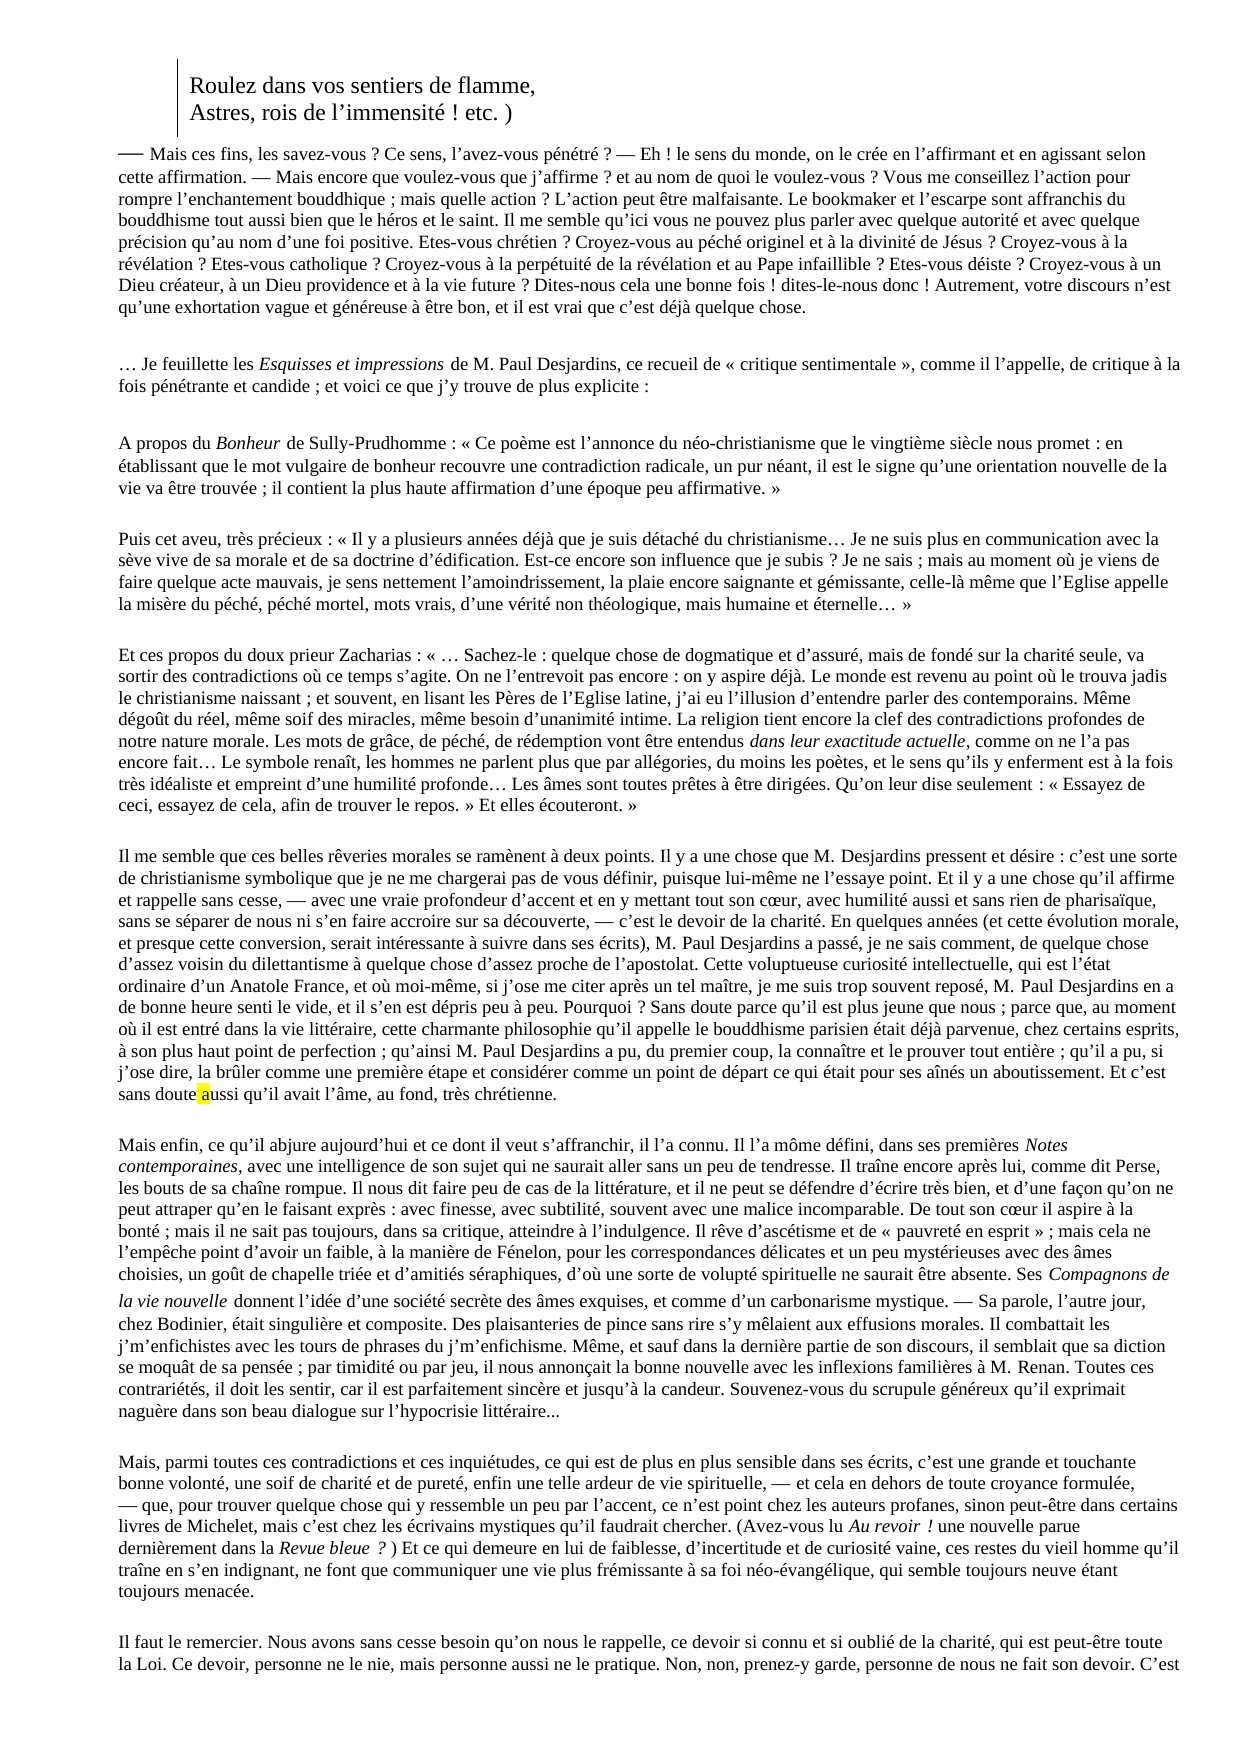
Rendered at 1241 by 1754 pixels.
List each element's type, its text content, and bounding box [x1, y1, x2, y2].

text A propos du Bonheur de Sully-Prudhomme : « Ce poème est l’annonce du néo-christianisme que le vingtième siècle nous promet : en établissant que le mot vulgaire de bonheur recouvre une contradiction radicale, un pur néant, il est le signe qu’une orientation nouvelle de la vie va être trouvée ; il contient la plus haute affirmation d’une époque peu affirmative. » [118, 426, 1181, 498]
text Et ces propos du doux prieur Zacharias : « … Sachez-le : quelque chose de dogmatique et d’assuré, mais de fondé sur la charité seule, va sortir des contradictions où ce temps s’agite. On ne l’entrevoit pas encore : on y aspire déjà. Le monde est revenu au point où le trouva jadis le christianisme naissant ; et souvent, en lisant les Pères de l’Eglise latine, j’ai eu l’illusion d’entendre parler des contemporains. Même dégoût du réel, même soif des miracles, même besoin d’unanimité intime. La religion tient encore la clef des contradictions profondes de notre nature morale. Les mots de grâce, de péché, de rédemption vont être entendus dans leur exactitude actuelle, comme on ne l’a pas encore fait… Le symbole renaît, les hommes ne parlent plus que par allégories, du moins les poètes, et le sens qu’ils y enferment est à la fois très idéaliste et empreint d’une humilité profonde… Les âmes sont toutes prêtes à être dirigées. Qu’on leur dise seulement : « Essayez de ceci, essayez de cela, afin de trouver le repos. » Et elles écouteront. » [118, 643, 1181, 816]
text Roulez dans vos sentiers de flamme, [178, 59, 1122, 98]
text Mais, parmi toutes ces contradictions et ces inquiétudes, ce qui est de plus en plus sensible dans ses écrits, c’est une grande et touchante bonne volonté, une soif de charité et de pureté, enfin une telle ardeur de vie spirituelle, — et cela en dehors de toute croyance formulée, — que, pour trouver quelque chose qui y ressemble un peu par l’accent, ce n’est point chez les auteurs profanes, sinon peut-être dans certains livres de Michelet, mais c’est chez les écrivains mystiques qu’il faudrait chercher. (Avez-vous lu Au revoir ! une nouvelle parue dernièrement dans la Revue bleue ? ) Et ce qui demeure en lui de faiblesse, d’incertitude et de curiosité vaine, ces restes du vieil homme qu’il traîne en s’en indignant, ne font que communiquer une vie plus frémissante à sa foi néo-évangélique, qui semble toujours neuve étant toujours menacée. [118, 1451, 1181, 1602]
text Puis cet aveu, très précieux : « Il y a plusieurs années déjà que je suis détaché du christianisme… Je ne suis plus en communication avec la sève vive de sa morale et de sa doctrine d’édification. Est-ce encore son influence que je subis ? Je ne sais ; mais au moment où je viens de faire quelque acte mauvais, je sens nettement l’amoindrissement, la plaie encore saignante et gémissante, celle-là même que l’Eglise appelle la misère du péché, péché mortel, mots vrais, d’une vérité non théologique, mais humaine et éternelle… » [118, 528, 1181, 614]
text — Mais ces fins, les savez-vous ? Ce sens, l’avez-vous pénétré ? — Eh ! le sens du monde, on le crée en l’affirmant et en agissant selon cette affirmation. — Mais encore que voulez-vous que j’affirme ? et au nom de quoi le voulez-vous ? Vous me conseillez l’action pour rompre l’enchantement bouddhique ; mais quelle action ? L’action peut être malfaisante. Le bookmaker et l’escarpe sont affranchis du bouddhisme tout aussi bien que le héros et le saint. Il me semble qu’ici vous ne pouvez plus parler avec quelque autorité et avec quelque précision qu’au nom d’une foi positive. Etes-vous chrétien ? Croyez-vous au péché originel et à la divinité de Jésus ? Croyez-vous à la révélation ? Etes-vous catholique ? Croyez-vous à la perpétuité de la révélation et au Pape infaillible ? Etes-vous déiste ? Croyez-vous à un Dieu créateur, à un Dieu providence et à la vie future ? Dites-nous cela une bonne fois ! dites-le-nous donc ! Autrement, votre discours n’est qu’une exhortation vague et généreuse à être bon, et il est vrai que c’est déjà quelque chose. [118, 137, 1181, 317]
text Il faut le remercier. Nous avons sans cesse besoin qu’on nous le rappelle, ce devoir si connu et si oublié de la charité, qui est peut-être toute la Loi. Ce devoir, personne ne le nie, mais personne aussi ne le pratique. Non, non, prenez-y garde, personne de nous ne fait son devoir. C’est [118, 1631, 1181, 1674]
text Il me semble que ces belles rêveries morales se ramènent à deux points. Il y a une chose que M. Desjardins pressent et désire : c’est une sorte de christianisme symbolique que je ne me chargerai pas de vous définir, puisque lui-même ne l’essaye point. Et il y a une chose qu’il affirme et rappelle sans cesse, — avec une vraie profondeur d’accent et en y mettant tout son cœur, avec humilité aussi et sans rien de pharisaïque, sans se séparer de nous ni s’en faire accroire sur sa découverte, — c’est le devoir de la charité. En quelques années (et cette évolution morale, et presque cette conversion, serait intéressante à suivre dans ses écrits), M. Paul Desjardins a passé, je ne sais comment, de quelque chose d’assez voisin du dilettantisme à quelque chose d’assez proche de l’apostolat. Cette voluptueuse curiosité intellectuelle, qui est l’état ordinaire d’un Anatole France, et où moi-même, si j’ose me citer après un tel maître, je me suis trop souvent reposé, M. Paul Desjardins en a de bonne heure senti le vide, et il s’en est dépris peu à peu. Pourquoi ? Sans doute parce qu’il est plus jeune que nous ; parce que, au moment où il est entré dans la vie littéraire, cette charmante philosophie qu’il appelle le bouddhisme parisien était déjà parvenue, chez certains esprits, à son plus haut point de perfection ; qu’ainsi M. Paul Desjardins a pu, du premier coup, la connaître et le prouver tout entière ; qu’il a pu, si j’ose dire, la brûler comme une première étape et considérer comme un point de départ ce qui était pour ses aînés un aboutissement. Et c’est sans doute aussi qu’il avait l’âme, au fond, très chrétienne. [118, 845, 1181, 1104]
text Mais enfin, ce qu’il abjure aujourd’hui et ce dont il veut s’affranchir, il l’a connu. Il l’a môme défini, dans ses premières Notes contemporaines, avec une intelligence de son sujet qui ne saurait aller sans un peu de tendresse. Il traîne encore après lui, comme dit Perse, les bouts de sa chaîne rompue. Il nous dit faire peu de cas de la littérature, et il ne peut se défendre d’écrire très bien, et d’une façon qu’on ne peut attraper qu’en le faisant exprès : avec finesse, avec subtilité, souvent avec une malice incomparable. De tout son cœur il aspire à la bonté ; mais il ne sait pas toujours, dans sa critique, atteindre à l’indulgence. Il rêve d’ascétisme et de « pauvreté en esprit » ; mais cela ne l’empêche point d’avoir un faible, à la manière de Fénelon, pour les correspondances délicates et un peu mystérieuses avec des âmes choisies, un goût de chapelle triée et d’amitiés séraphiques, d’où une sorte de volupté spirituelle ne saurait être absente. Ses Compagnons de la vie nouvelle donnent l’idée d’une société secrète des âmes exquises, et comme d’un carbonarisme mystique. — Sa parole, l’autre jour, chez Bodinier, était singulière et composite. Des plaisanteries de pince sans rire s’y mêlaient aux effusions morales. Il combattait les j’m’enfichistes avec les tours de phrases du j’m’enfichisme. Même, et sauf dans la dernière partie de son discours, il semblait que sa diction se moquât de sa pensée ; par timidité ou par jeu, il nous annonçait la bonne nouvelle avec les inflexions familières à M. Renan. Toutes ces contrariétés, il doit les sentir, car il est parfaitement sincère et jusqu’à la candeur. Souvenez-vous du scrupule généreux qu’il exprimait naguère dans son beau dialogue sur l’hypocrisie littéraire... [118, 1134, 1181, 1421]
text Astres, rois de l’immensité ! etc. ) [178, 98, 1122, 137]
text … Je feuillette les Esquisses et impressions de M. Paul Desjardins, ce recueil de « critique sentimentale », comme il l’appelle, de critique à la fois pénétrante et candide ; et voici ce que j’y trouve de plus explicite : [118, 347, 1181, 397]
